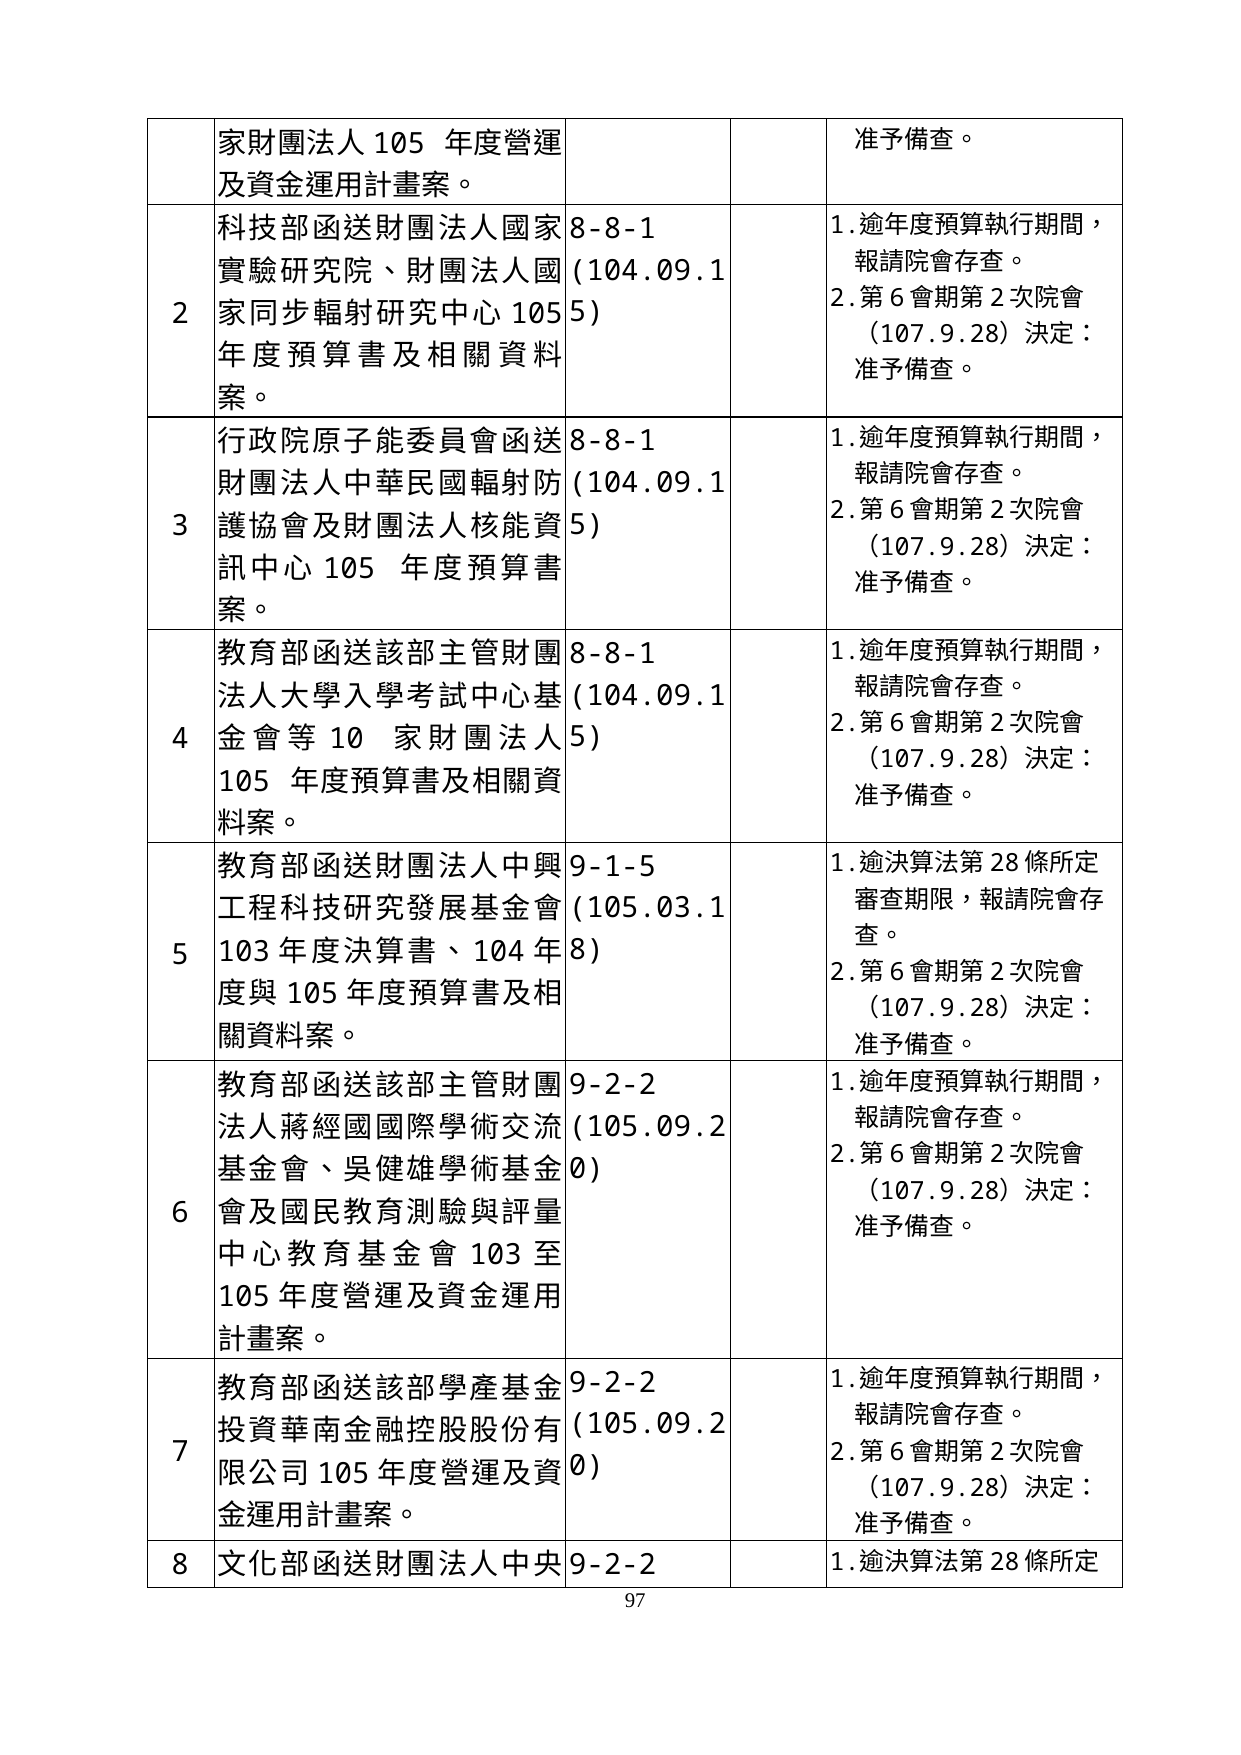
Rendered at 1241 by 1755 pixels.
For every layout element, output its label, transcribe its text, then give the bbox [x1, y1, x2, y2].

table_cell [148, 119, 214, 204]
table_cell [731, 1541, 826, 1587]
table_cell 2 [148, 205, 214, 416]
table_cell 家財團法人105 年度營運及資金運用計畫案。 [215, 119, 565, 204]
table_cell 1.逾年度預算執行期間，報請院會存查。 2.第6會期第2次院會（107.9.28）決定：准予備查。 [827, 630, 1122, 842]
table_cell 8 [148, 1541, 214, 1587]
table_cell [731, 843, 826, 1060]
table_cell [731, 418, 826, 629]
table_cell [731, 1061, 826, 1358]
table_cell 教育部函送該部主管財團法人大學入學考試中心基金會等10 家財團法人105 年度預算書及相關資料案。 [215, 630, 565, 842]
table_cell [731, 119, 826, 204]
table_cell 1.逾年度預算執行期間，報請院會存查。 2.第6會期第2次院會（107.9.28）決定：准予備查。 [827, 1359, 1122, 1540]
table_cell 8-8-1 (104.09.15) [566, 418, 730, 629]
table_cell 准予備查。 [827, 119, 1122, 204]
table_cell 1.逾決算法第28條所定審查期限，報請院會存查。 2.第6會期第2次院會（107.9.28）決定：准予備查。 [827, 843, 1122, 1060]
table_cell 8-8-1 (104.09.15) [566, 630, 730, 842]
table_cell [566, 119, 730, 204]
table_cell 文化部函送財團法人中央 [215, 1541, 565, 1587]
table_cell 教育部函送該部主管財團法人蔣經國國際學術交流基金會、吳健雄學術基金會及國民教育測驗與評量中心教育基金會103至105年度營運及資金運用計畫案。 [215, 1061, 565, 1358]
table_cell 1.逾年度預算執行期間，報請院會存查。 2.第6會期第2次院會（107.9.28）決定：准予備查。 [827, 418, 1122, 629]
table_cell 9-2-2 (105.09.20) [566, 1061, 730, 1358]
table_cell 4 [148, 630, 214, 842]
table_cell 5 [148, 843, 214, 1060]
table_cell 6 [148, 1061, 214, 1358]
table_cell [731, 630, 826, 842]
table_cell 教育部函送該部學產基金投資華南金融控股股份有限公司105年度營運及資金運用計畫案。 [215, 1359, 565, 1540]
table_cell 7 [148, 1359, 214, 1540]
table_cell 1.逾年度預算執行期間，報請院會存查。 2.第6會期第2次院會（107.9.28）決定：准予備查。 [827, 205, 1122, 416]
table_cell 科技部函送財團法人國家實驗研究院、財團法人國家同步輻射研究中心105 年度預算書及相關資料案。 [215, 205, 565, 416]
table_cell 8-8-1 (104.09.15) [566, 205, 730, 416]
table_cell 1.逾決算法第28條所定 [827, 1541, 1122, 1587]
table_cell [731, 1359, 826, 1540]
table_cell 9-2-2 [566, 1541, 730, 1587]
table_cell 9-1-5 (105.03.18) [566, 843, 730, 1060]
table_cell 9-2-2 (105.09.20) [566, 1359, 730, 1540]
table_cell 3 [148, 418, 214, 629]
table_cell 行政院原子能委員會函送財團法人中華民國輻射防護協會及財團法人核能資訊中心105 年度預算書案。 [215, 418, 565, 629]
table_cell 教育部函送財團法人中興工程科技研究發展基金會 103年度決算書、104年度與105年度預算書及相關資料案。 [215, 843, 565, 1060]
table_cell [731, 205, 826, 416]
table_cell 1.逾年度預算執行期間，報請院會存查。 2.第6會期第2次院會（107.9.28）決定：准予備查。 [827, 1061, 1122, 1358]
